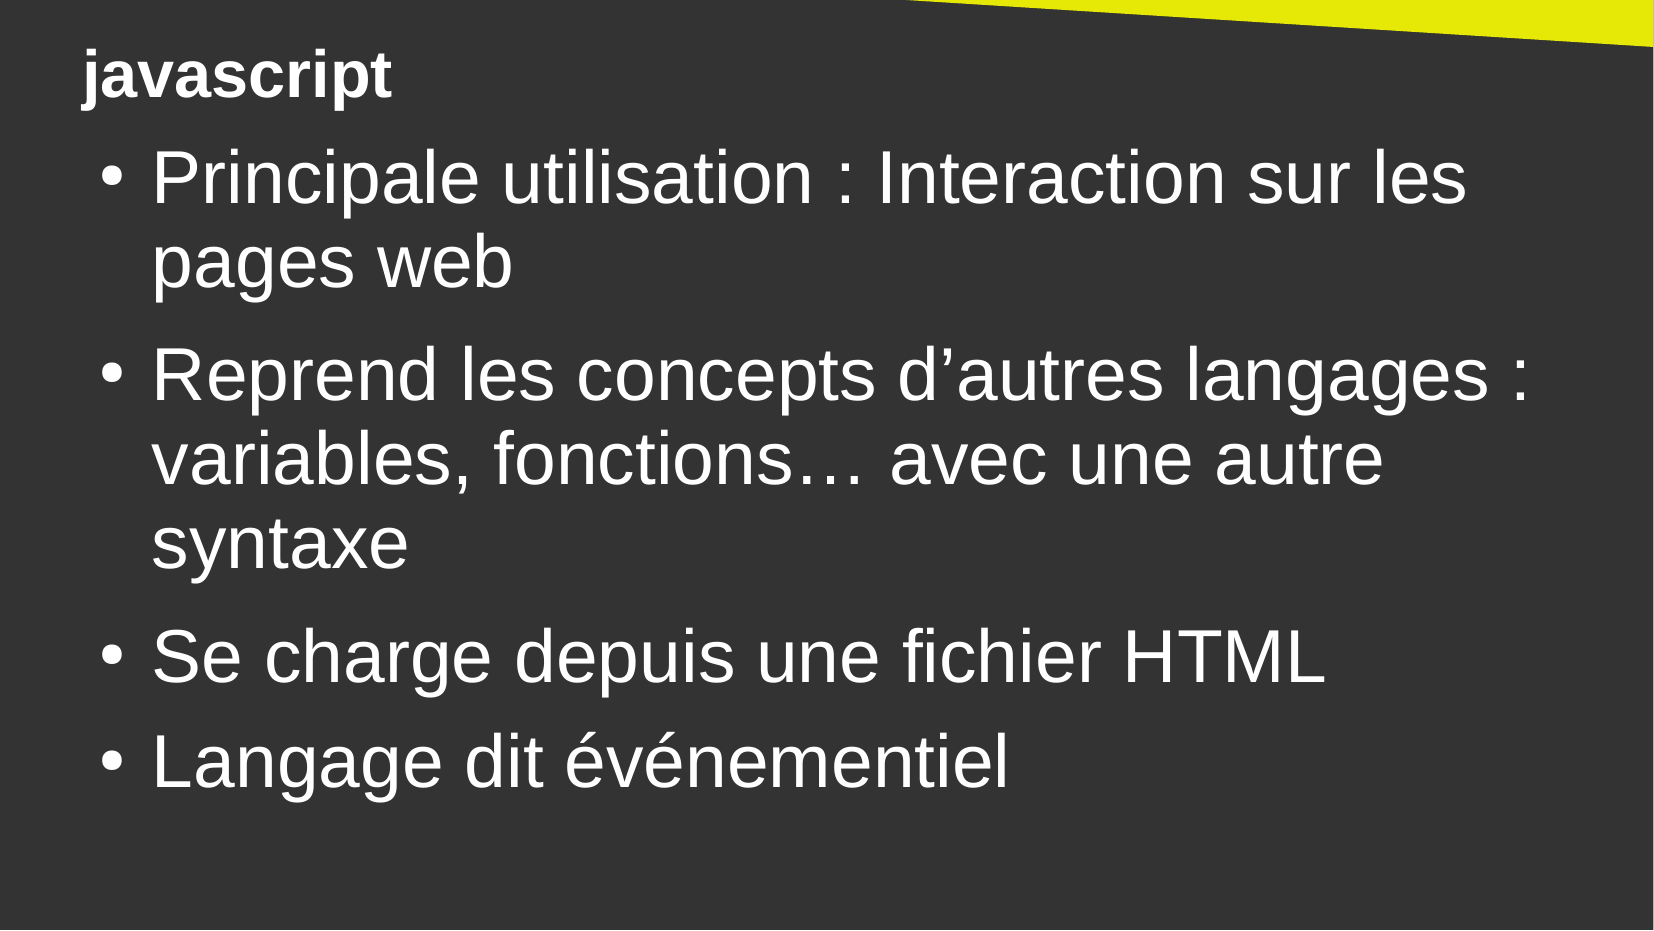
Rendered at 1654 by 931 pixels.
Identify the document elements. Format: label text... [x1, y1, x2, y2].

title javascript [82, 37, 1571, 114]
text_box [906, 0, 1654, 47]
list Principale utilisation : Interaction sur les pages web Reprend les concepts d’autres langages : variables, fonctions… avec une autre syntaxe Se charge depuis une fichier HTML Langage dit événementiel [80, 135, 1620, 827]
